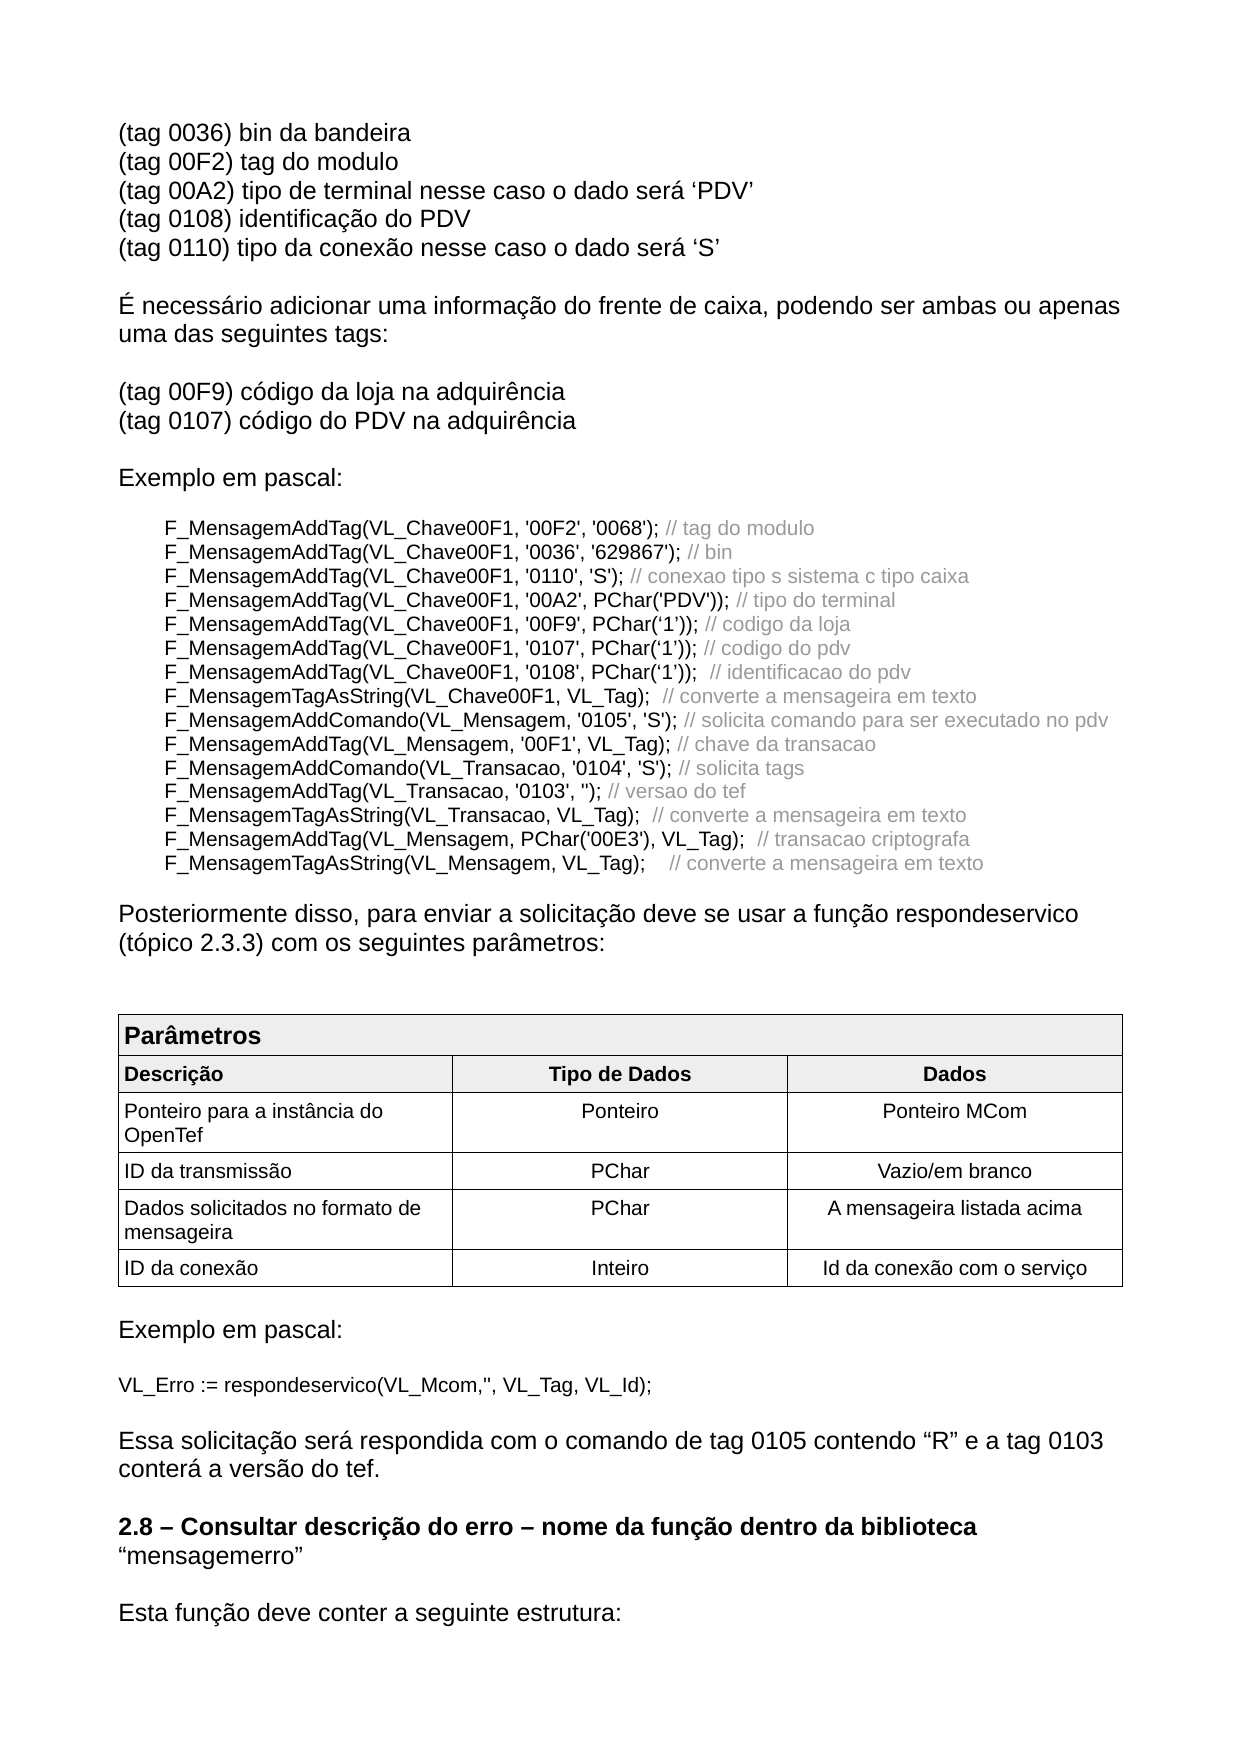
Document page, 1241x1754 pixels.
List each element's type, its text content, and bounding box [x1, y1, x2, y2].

text F_MensagemTagAsString(VL_Transacao, VL_Tag); // converte a mensageira em texto [118, 803, 1122, 827]
text VL_Erro := respondeservico(VL_Mcom,'', VL_Tag, VL_Id); [118, 1373, 1122, 1397]
text F_MensagemAddComando(VL_Transacao, '0104', 'S'); // solicita tags [118, 755, 1122, 779]
text F_MensagemAddTag(VL_Chave00F1, '00F2', '0068'); // tag do modulo [118, 516, 1122, 540]
text F_MensagemAddTag(VL_Mensagem, '00F1', VL_Tag); // chave da transacao [118, 731, 1122, 755]
table_cell Id da conexão com o serviço [788, 1250, 1122, 1286]
text (tag 00A2) tipo de terminal nesse caso o dado será ‘PDV’ [118, 176, 1122, 204]
text (tag 00F2) tag do modulo [118, 147, 1122, 176]
table_cell ID da conexão [119, 1250, 452, 1286]
text (tag 00F9) código da loja na adquirência [118, 377, 1122, 406]
text (tag 0036) bin da bandeira [118, 118, 1122, 147]
table_cell PChar [453, 1190, 787, 1249]
table_cell PChar [453, 1153, 787, 1189]
text F_MensagemAddTag(VL_Chave00F1, '00A2', PChar('PDV')); // tipo do terminal [118, 588, 1122, 612]
text F_MensagemTagAsString(VL_Mensagem, VL_Tag); // converte a mensageira em texto [118, 851, 1122, 875]
text Esta função deve conter a seguinte estrutura: [118, 1598, 1122, 1627]
table_header Parâmetros [119, 1015, 1122, 1055]
text F_MensagemAddTag(VL_Chave00F1, '0110', 'S'); // conexao tipo s sistema c tipo caixa [118, 564, 1122, 588]
text (tag 0107) código do PDV na adquirência [118, 406, 1122, 434]
text (tag 0108) identificação do PDV [118, 204, 1122, 233]
text F_MensagemAddTag(VL_Chave00F1, '0108', PChar(‘1’)); // identificacao do pdv [118, 659, 1122, 683]
table_cell Inteiro [453, 1250, 787, 1286]
text Essa solicitação será respondida com o comando de tag 0105 contendo “R” e a tag 0103 conterá a versão do tef. [118, 1426, 1122, 1483]
table_cell Ponteiro para a instância do OpenTef [119, 1093, 452, 1152]
text F_MensagemAddTag(VL_Mensagem, PChar('00E3'), VL_Tag); // transacao criptografa [118, 827, 1122, 851]
text F_MensagemAddTag(VL_Chave00F1, '0036', '629867'); // bin [118, 540, 1122, 564]
text 2.8 – Consultar descrição do erro – nome da função dentro da biblioteca “mensagemerro” [118, 1512, 1122, 1569]
text F_MensagemAddTag(VL_Transacao, '0103', ''); // versao do tef [118, 779, 1122, 803]
text Posteriormente disso, para enviar a solicitação deve se usar a função respondeservico (tópico 2.3.3) com os seguintes parâmetros: [118, 899, 1122, 957]
text F_MensagemAddTag(VL_Chave00F1, '0107', PChar(‘1’)); // codigo do pdv [118, 636, 1122, 659]
text Exemplo em pascal: [118, 463, 1122, 492]
table_cell Tipo de Dados [453, 1056, 787, 1092]
table_cell A mensageira listada acima [788, 1190, 1122, 1249]
table_cell Descrição [119, 1056, 452, 1092]
text F_MensagemAddTag(VL_Chave00F1, '00F9', PChar(‘1’)); // codigo da loja [118, 612, 1122, 636]
text Exemplo em pascal: [118, 1315, 1122, 1344]
text (tag 0110) tipo da conexão nesse caso o dado será ‘S’ [118, 233, 1122, 262]
text F_MensagemTagAsString(VL_Chave00F1, VL_Tag); // converte a mensageira em texto [118, 683, 1122, 707]
table_cell Ponteiro [453, 1093, 787, 1152]
table_cell Dados [788, 1056, 1122, 1092]
table_cell Ponteiro MCom [788, 1093, 1122, 1152]
text F_MensagemAddComando(VL_Mensagem, '0105', 'S'); // solicita comando para ser executado no pdv [118, 707, 1122, 731]
table_cell Dados solicitados no formato de mensageira [119, 1190, 452, 1249]
table_cell ID da transmissão [119, 1153, 452, 1189]
text É necessário adicionar uma informação do frente de caixa, podendo ser ambas ou apenas uma das seguintes tags: [118, 291, 1122, 348]
table_cell Vazio/em branco [788, 1153, 1122, 1189]
